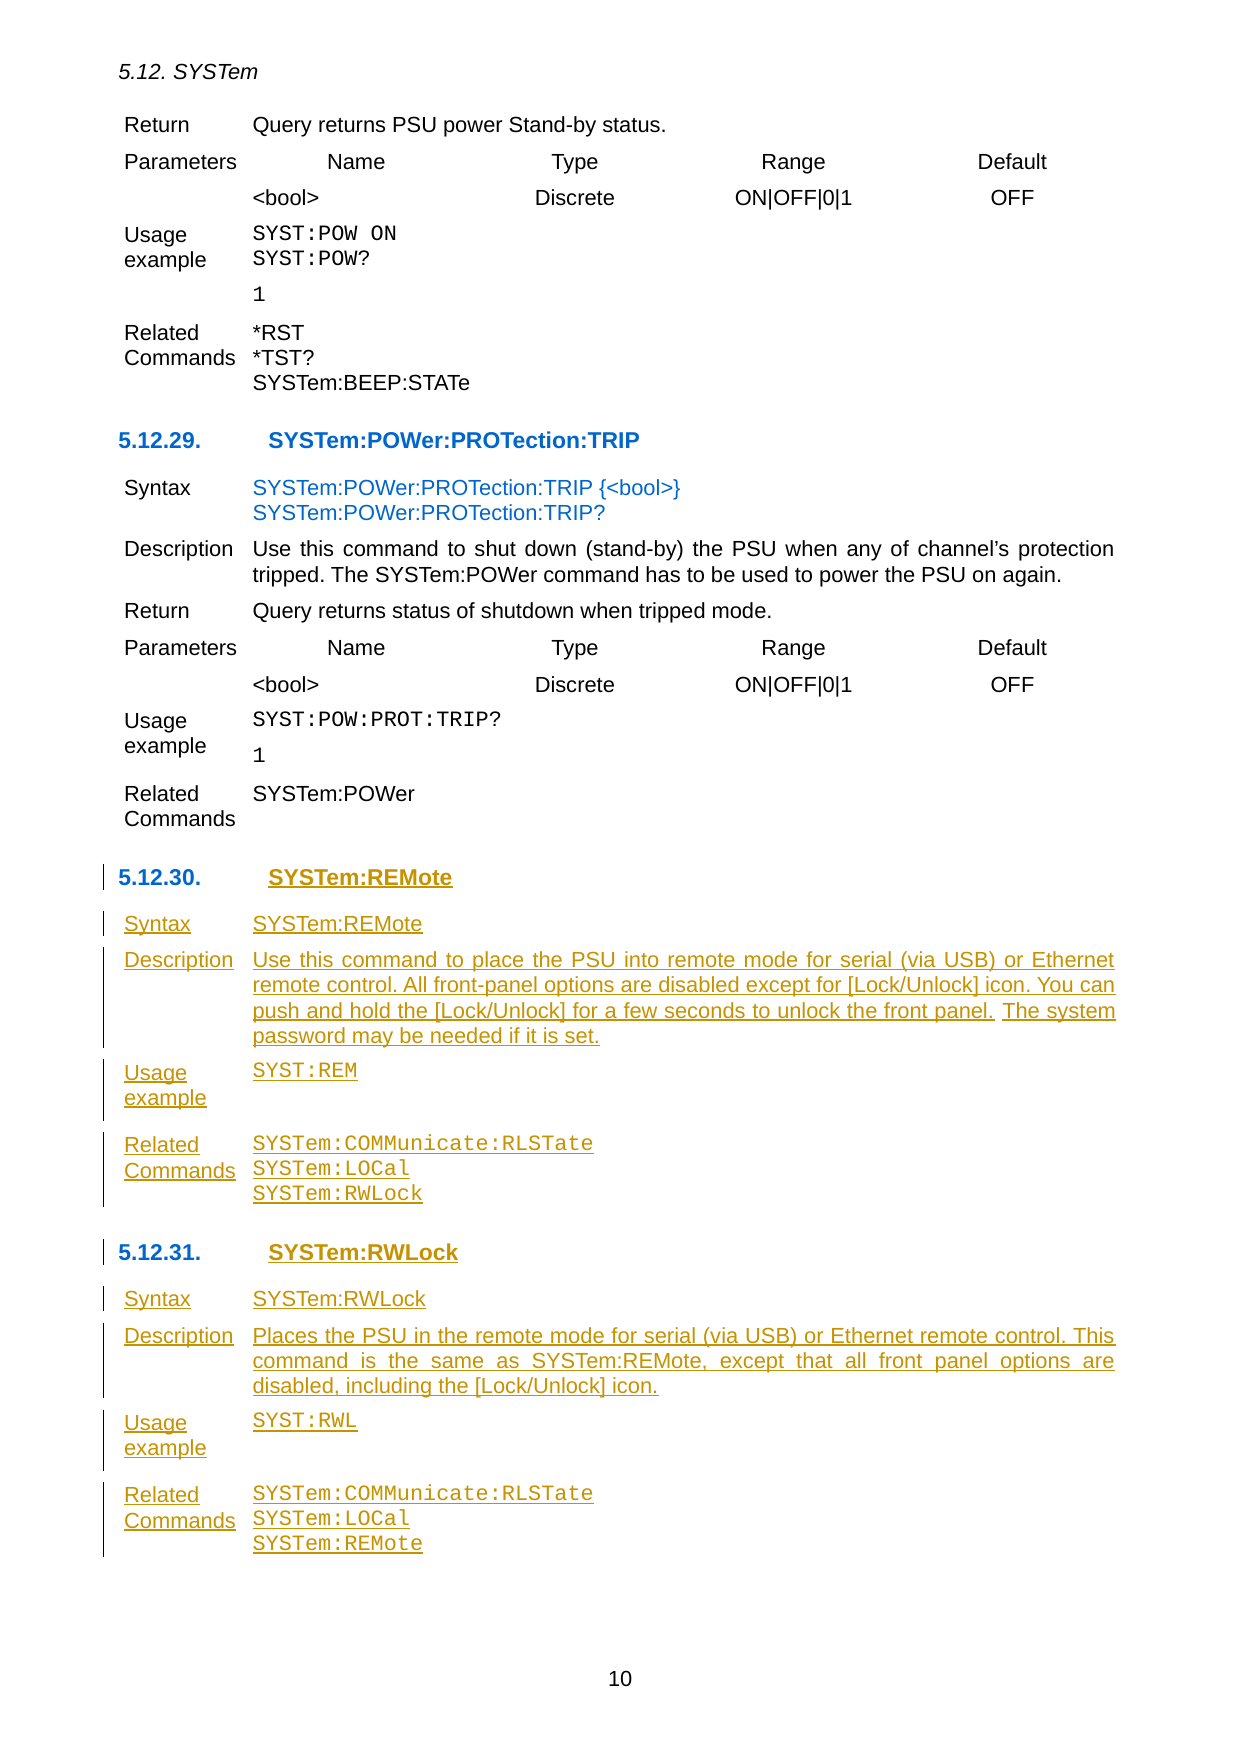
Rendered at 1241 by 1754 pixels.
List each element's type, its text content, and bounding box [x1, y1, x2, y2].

table_cell Range [684, 629, 903, 666]
table_cell Discrete [465, 180, 684, 216]
table_cell <bool> [247, 180, 465, 216]
table_cell Parameters [118, 143, 247, 216]
table_cell Usage example [118, 216, 247, 314]
table_cell OFF [903, 180, 1122, 216]
table_cell SYSTem:COMMunicate:RLSTate SYSTem:LOCal SYSTem:RWLock [247, 1127, 1122, 1212]
table_cell Related Commands [118, 1477, 247, 1562]
table_cell Use this command to shut down (stand-by) the PSU when any of channel’s protection tripped. The SYSTem:POWer command has to be used to power the PSU on again. [247, 531, 1122, 592]
table_cell Name [247, 629, 465, 666]
table_cell Usage example [118, 1404, 247, 1477]
table_cell Description [118, 531, 247, 592]
table_cell Use this command to place the PSU into remote mode for serial (via USB) or Ethernet remote control. All front-panel options are disabled except for [Lock/Unlock] icon. You can push and hold the [Lock/Unlock] for a few seconds to unlock the front panel. The system password may be needed if it is set. [247, 941, 1122, 1054]
table_cell Query returns PSU power Stand-by status. [247, 106, 1122, 143]
table_cell Discrete [465, 666, 684, 702]
table_cell Related Commands [118, 1127, 247, 1212]
table_header Syntax [118, 1280, 247, 1317]
table_cell Type [465, 629, 684, 666]
table_cell Usage example [118, 1054, 247, 1127]
subtitle SYSTem:POWer:PROTection:TRIP [118, 427, 1122, 454]
table_cell Default [903, 143, 1122, 179]
table_cell ON|OFF|0|1 [684, 180, 903, 216]
table_cell Usage example [118, 703, 247, 775]
table_cell Parameters [118, 629, 247, 702]
table_cell SYST:POW ON SYST:POW? 1 [247, 216, 1122, 314]
table_cell SYSTem:POWer [247, 775, 1122, 837]
table_cell Places the PSU in the remote mode for serial (via USB) or Ethernet remote control. This command is the same as SYSTem:REMote, except that all front panel options are disabled, including the [Lock/Unlock] icon. [247, 1317, 1122, 1404]
table_cell OFF [903, 666, 1122, 702]
table_cell Related Commands [118, 775, 247, 837]
table_header Syntax [118, 905, 247, 941]
table_header SYSTem:POWer:PROTection:TRIP {<bool>} SYSTem:POWer:PROTection:TRIP? [247, 469, 1122, 531]
table_cell Return [118, 593, 247, 629]
table_cell Range [684, 143, 903, 179]
table_cell Type [465, 143, 684, 179]
table_cell Description [118, 941, 247, 1054]
table_cell Return [118, 106, 247, 143]
table_cell Related Commands [118, 314, 247, 401]
table_cell Description [118, 1317, 247, 1404]
table_cell Name [247, 143, 465, 179]
table_cell Query returns status of shutdown when tripped mode. [247, 593, 1122, 629]
table_header SYSTem:RWLock [247, 1280, 1122, 1317]
table_cell SYST:RWL [247, 1404, 1122, 1477]
table_cell Default [903, 629, 1122, 666]
table_header Syntax [118, 469, 247, 531]
subtitle SYSTem:REMote [118, 864, 1122, 890]
subtitle SYSTem:RWLock [118, 1239, 1122, 1265]
table_cell ON|OFF|0|1 [684, 666, 903, 702]
table_cell *RST *TST? SYSTem:BEEP:STATe [247, 314, 1122, 401]
table_cell <bool> [247, 666, 465, 702]
table_header SYSTem:REMote [247, 905, 1122, 941]
table_cell SYST:POW:PROT:TRIP? 1 [247, 703, 1122, 775]
table_cell SYSTem:COMMunicate:RLSTate SYSTem:LOCal SYSTem:REMote [247, 1477, 1122, 1562]
table_cell SYST:REM [247, 1054, 1122, 1127]
